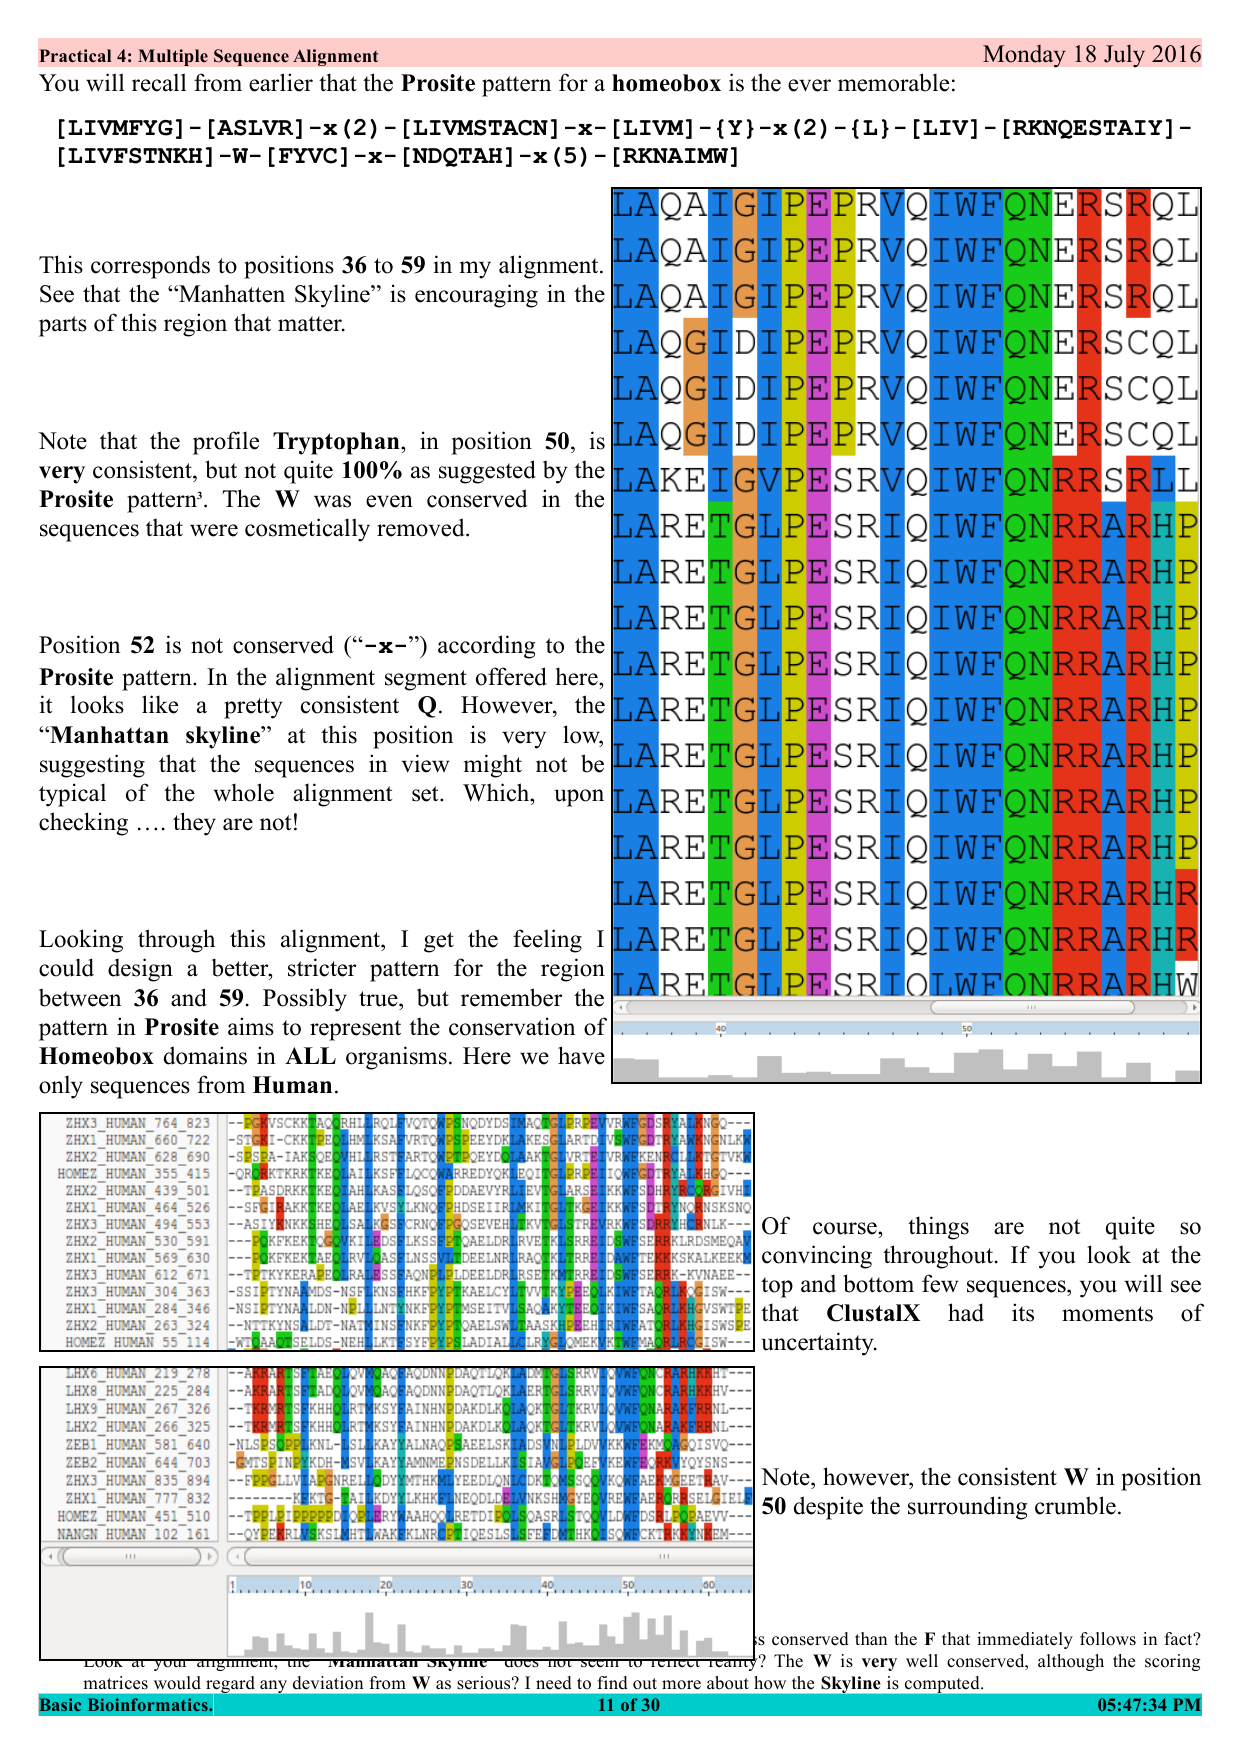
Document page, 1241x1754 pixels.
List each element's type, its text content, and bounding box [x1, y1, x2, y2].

picture [41, 1114, 753, 1350]
picture [41, 1368, 753, 1659]
text Of course, things are not quite so convincing throughout. If you look at the top and bottom few sequences, you will see that ClustalX had its moments of uncertainty. [38, 1208, 1202, 1356]
text [LIVMFYG]-[ASLVR]-x(2)-[LIVMSTACN]-x-[LIVM]-{Y}-x(2)-{L}-[LIV]-[RKNQESTAIY]-[LIVFSTNKH]-W-[FYVC]-x-[NDQTAH]-x(5)-[RKNAIMW] [53, 114, 1202, 171]
text From the “Manhattan Skyline”, you can see the conservation is less than 100%. Less conserved than the F that immediately follows in fact? Look at your alignment, the “Manhattan Skyline” does not seem to reflect reality? The W is very well conserved, although the scoring matrices would regard any deviation from W as serious? I need to find out more about how the Skyline is computed. [40, 1627, 1202, 1693]
picture [613, 189, 1200, 1082]
text Note, however, the consistent W in position 50 despite the surrounding crumble. [755, 1461, 1202, 1519]
text Looking through this alignment, I get the feeling I could design a better, stricter pattern for the region between 36 and 59. Possibly true, but remember the pattern in Prosite aims to represent the conservation of Homeobox domains in ALL organisms. Here we have only sequences from Human. [38, 924, 1202, 1099]
text Position 52 is not conserved (“-x-”) according to the Prosite pattern. In the alignment segment offered here, it looks like a pretty consistent Q. However, the “Manhattan skyline” at this position is very low, suggesting that the sequences in view might not be typical of the whole alignment set. Which, upon checking …. they are not! [38, 630, 611, 836]
text Note that the profile Tryptophan, in position 50, is very consistent, but not quite 100% as suggested by the Prosite pattern. The W was even conserved in the sequences that were cosmetically removed. [38, 426, 611, 542]
text You will recall from earlier that the Prosite pattern for a homeobox is the ever memorable: [38, 67, 1202, 97]
text This corresponds to positions 36 to 59 in my alignment. See that the “Manhatten Skyline” is encouraging in the parts of this region that matter. [38, 250, 611, 337]
